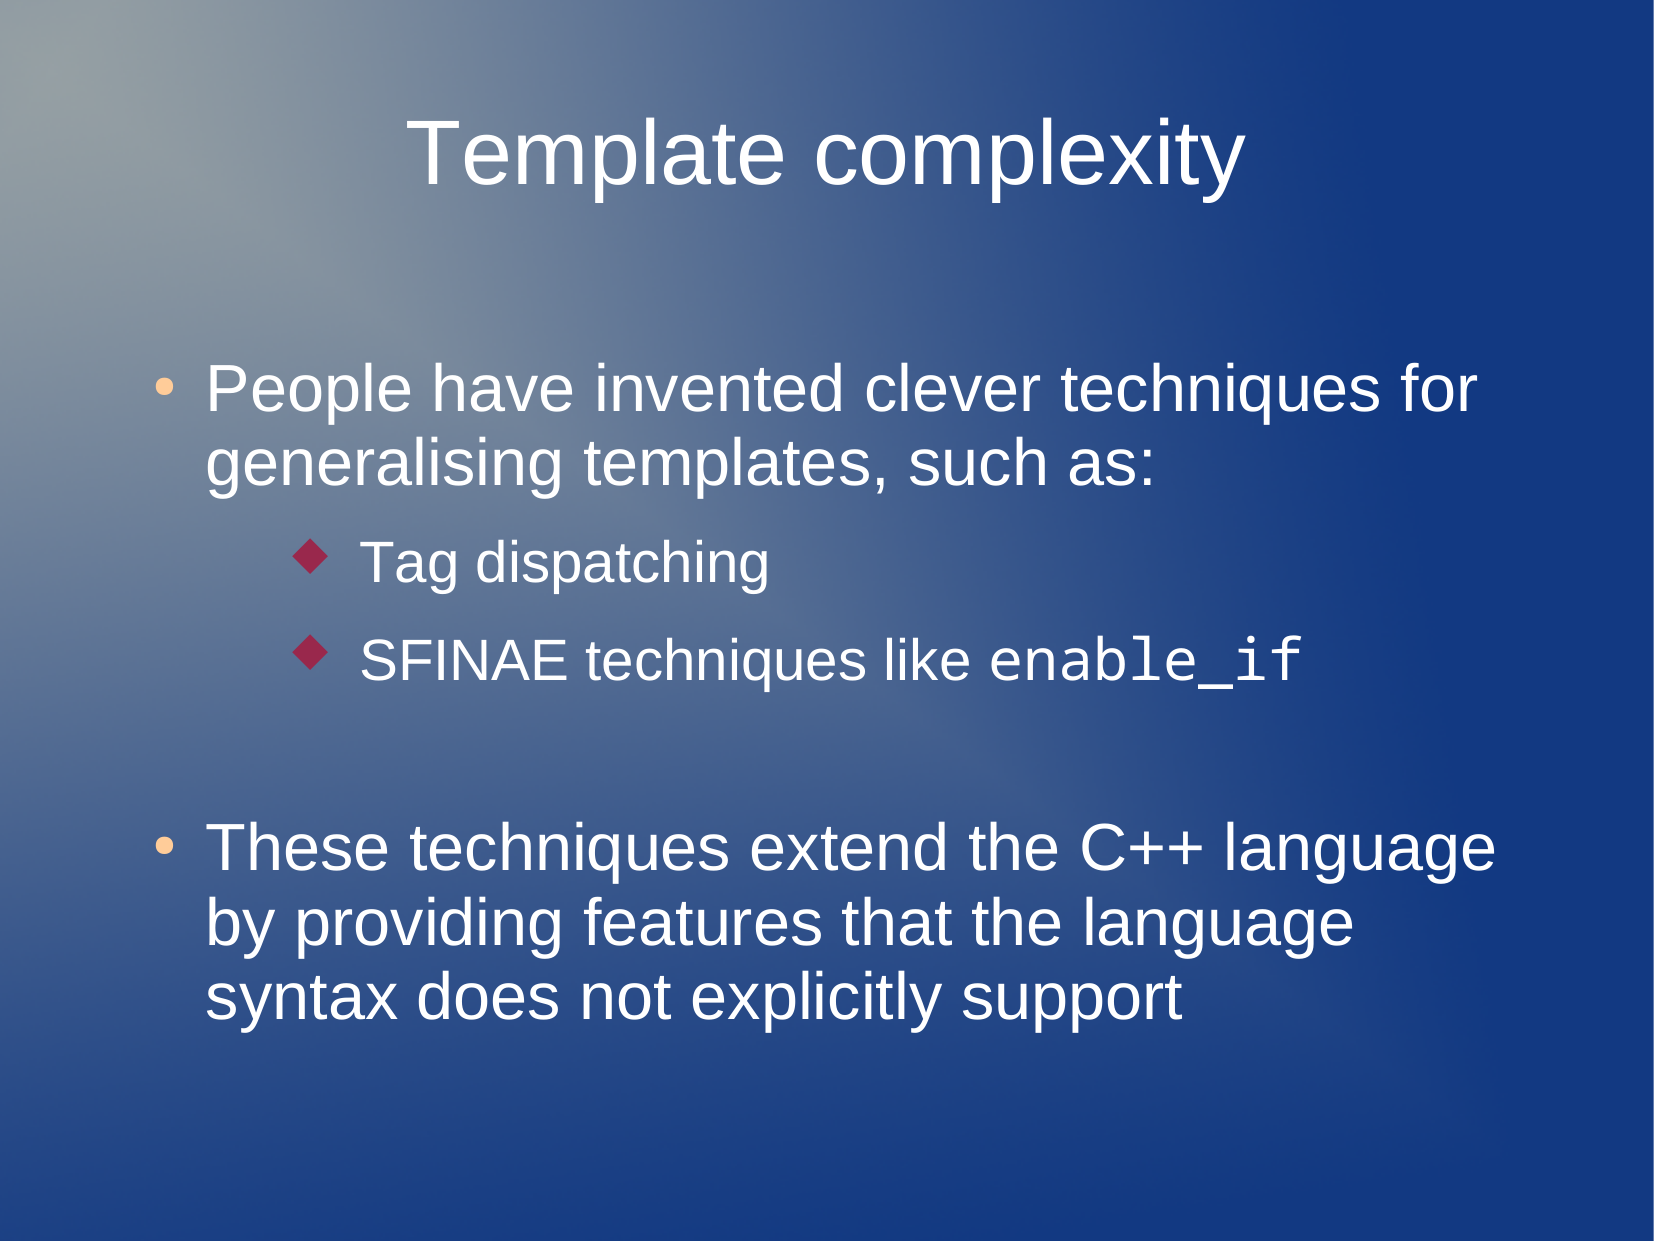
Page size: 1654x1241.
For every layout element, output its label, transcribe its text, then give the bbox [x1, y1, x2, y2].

picture [0, 0, 1654, 1241]
list People have invented clever techniques for generalising templates, such as: Tag dispatching SFINAE techniques like enable_if These techniques extend the C++ language by providing features that the language syntax does not explicitly support [134, 350, 1516, 1187]
title Template complexity [82, 49, 1571, 257]
